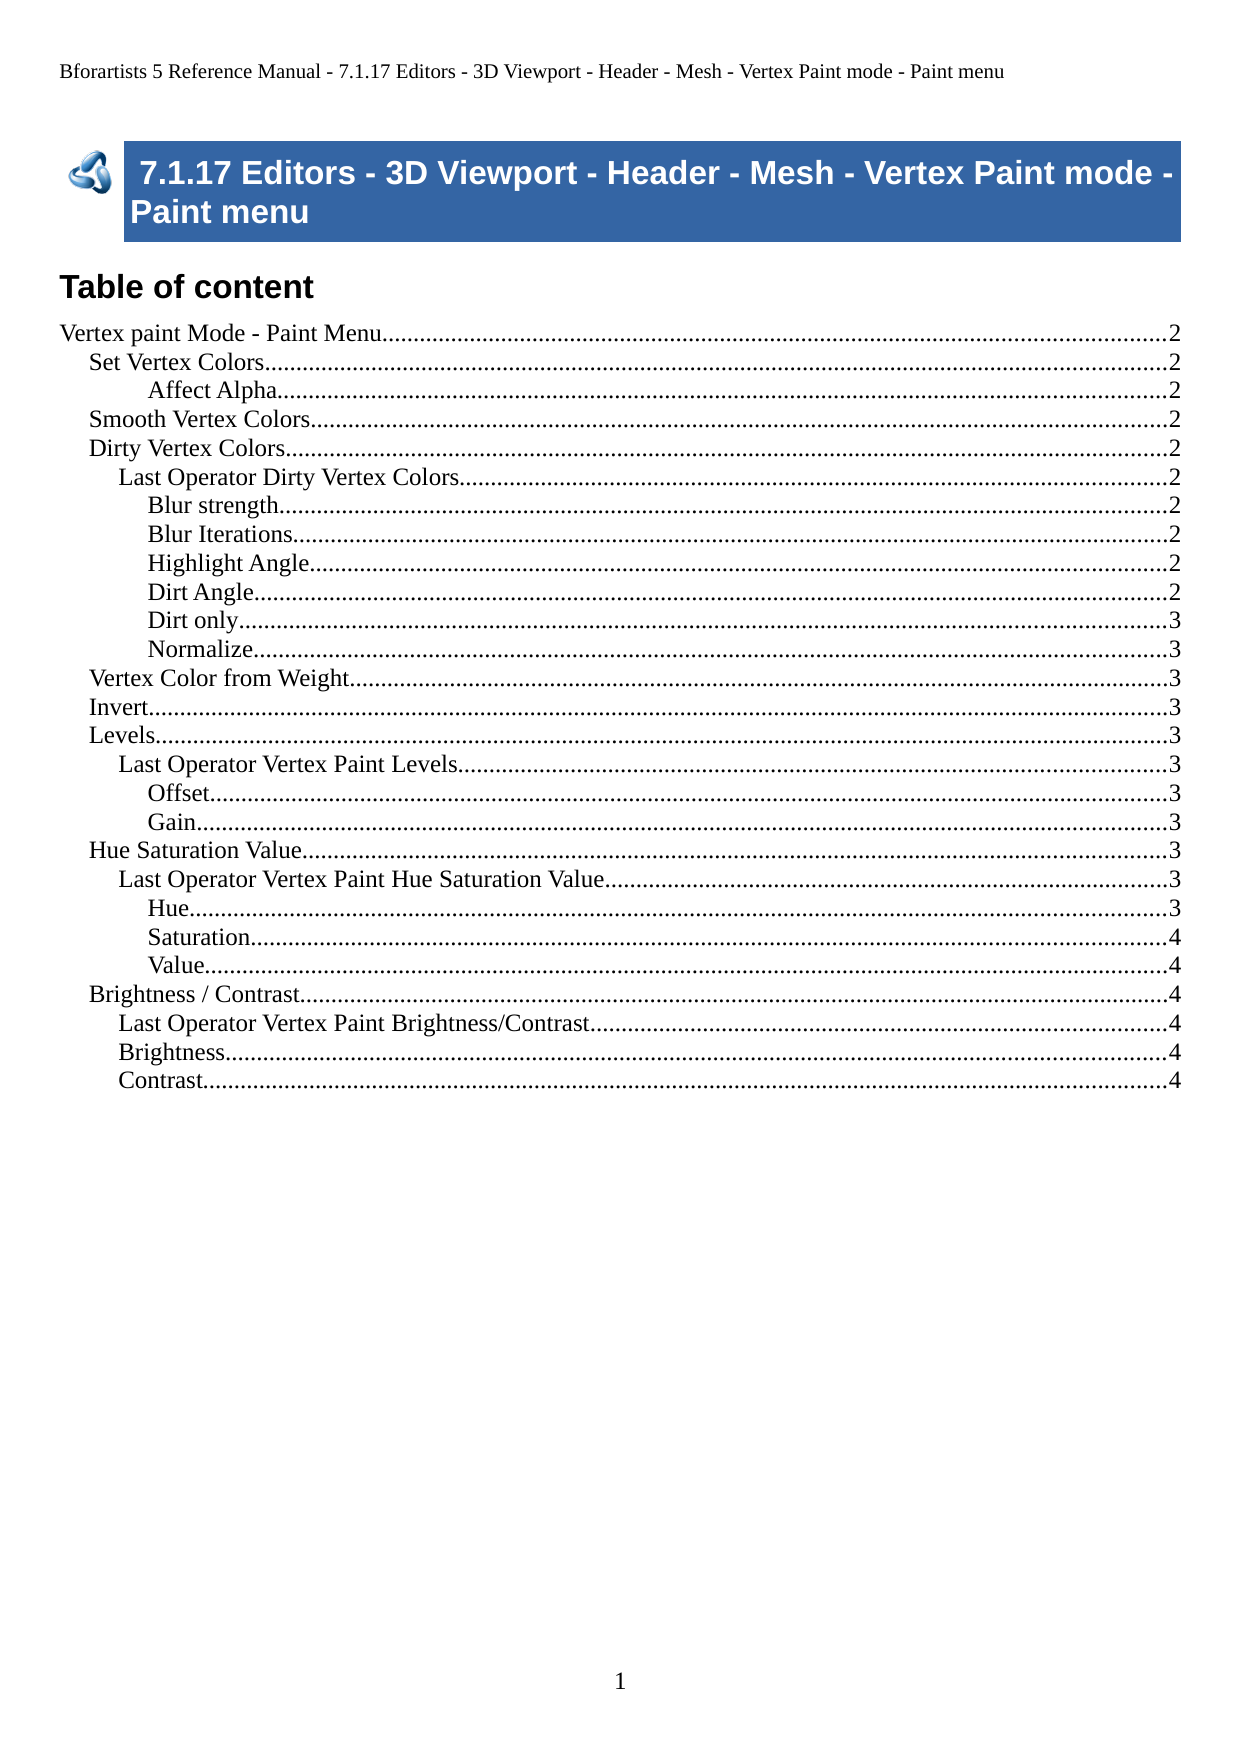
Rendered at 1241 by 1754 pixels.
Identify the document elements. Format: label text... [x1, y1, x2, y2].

subtitle Table of content [59, 267, 1181, 305]
text Levels 3 [88, 720, 1181, 749]
text Smooth Vertex Colors 2 [88, 404, 1181, 433]
text Last Operator Vertex Paint Levels 3 [118, 749, 1181, 778]
text Set Vertex Colors 2 [88, 347, 1181, 375]
text Last Operator Dirty Vertex Colors 2 [118, 462, 1181, 490]
text Dirt Angle 2 [147, 577, 1181, 605]
table_header [59, 141, 124, 242]
text Brightness / Contrast 4 [88, 979, 1181, 1008]
text Hue Saturation Value 3 [88, 835, 1181, 864]
text Offset 3 [147, 778, 1181, 807]
text Hue 3 [147, 893, 1181, 922]
text Dirty Vertex Colors 2 [88, 433, 1181, 462]
text Invert 3 [88, 692, 1181, 720]
text Highlight Angle 2 [147, 548, 1181, 577]
text Vertex Color from Weight 3 [88, 663, 1181, 692]
text Saturation 4 [147, 922, 1181, 950]
text Last Operator Vertex Paint Brightness/Contrast 4 [118, 1008, 1181, 1037]
text Affect Alpha 2 [147, 375, 1181, 404]
text Brightness 4 [118, 1037, 1181, 1065]
text Last Operator Vertex Paint Hue Saturation Value 3 [118, 864, 1181, 893]
text Blur strength 2 [147, 490, 1181, 519]
text Vertex paint Mode - Paint Menu 2 [59, 318, 1181, 347]
text Value 4 [147, 950, 1181, 979]
table_header 7.1.17 Editors - 3D Viewport - Header - Mesh - Vertex Paint mode - Paint menu [124, 141, 1181, 242]
text Dirt only 3 [147, 605, 1181, 634]
text Normalize 3 [147, 634, 1181, 663]
text Blur Iterations 2 [147, 519, 1181, 548]
text Gain 3 [147, 807, 1181, 835]
picture [65, 147, 114, 197]
text Contrast 4 [118, 1065, 1181, 1094]
